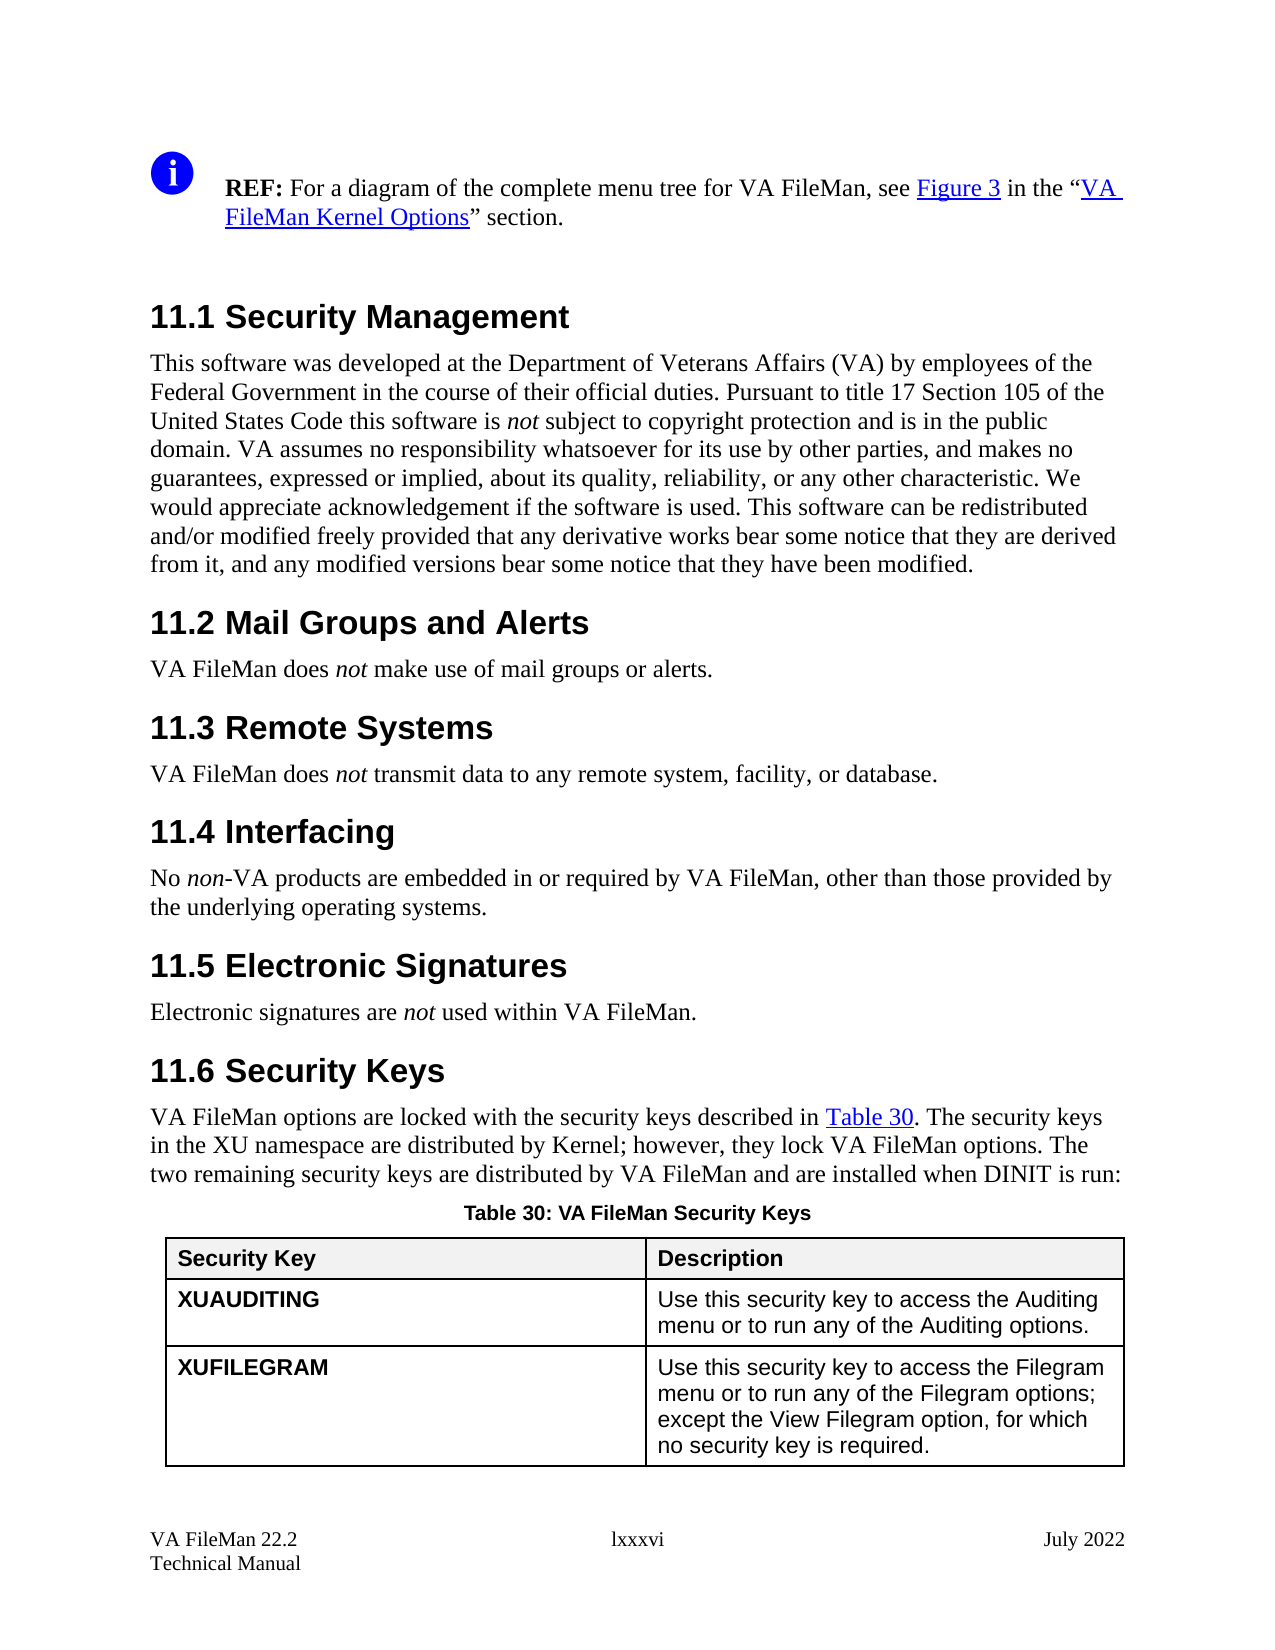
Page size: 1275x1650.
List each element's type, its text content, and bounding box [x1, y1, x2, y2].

table_cell XUFILEGRAM [167, 1347, 645, 1465]
subtitle Security Keys [150, 1051, 1125, 1089]
text VA FileMan does not transmit data to any remote system, facility, or database. [150, 759, 1125, 788]
picture [150, 150, 194, 197]
text Table 30: VA FileMan Security Keys [150, 1200, 1125, 1224]
table_header Security Key [167, 1239, 645, 1278]
subtitle Remote Systems [150, 708, 1125, 746]
table_cell XUAUDITING [167, 1280, 645, 1345]
table_header Description [647, 1239, 1123, 1278]
subtitle Security Management [150, 297, 1125, 336]
text VA FileMan options are locked with the security keys described in Table 30. The security keys in the XU namespace are distributed by Kernel; however, they lock VA FileMan options. The two remaining security keys are distributed by VA FileMan and are installed when DINIT is run: [150, 1102, 1125, 1188]
text VA FileMan does not make use of mail groups or alerts. [150, 654, 1125, 683]
subtitle Interfacing [150, 813, 1125, 851]
table_cell Use this security key to access the Auditing menu or to run any of the Auditing options. [647, 1280, 1123, 1345]
table_cell Use this security key to access the Filegram menu or to run any of the Filegram options; except the View Filegram option, for which no security key is required. [647, 1347, 1123, 1465]
text Electronic signatures are not used within VA FileMan. [150, 997, 1125, 1026]
text REF: For a diagram of the complete menu tree for VA FileMan, see Figure 3 in the “VA FileMan Kernel Options” section. [150, 171, 1125, 231]
subtitle Electronic Signatures [150, 946, 1125, 984]
subtitle Mail Groups and Alerts [150, 603, 1125, 642]
text This software was developed at the Department of Veterans Affairs (VA) by employees of the Federal Government in the course of their official duties. Pursuant to title 17 Section 105 of the United States Code this software is not subject to copyright protection and is in the public domain. VA assumes no responsibility whatsoever for its use by other parties, and makes no guarantees, expressed or implied, about its quality, reliability, or any other characteristic. We would appreciate acknowledgement if the software is used. This software can be redistributed and/or modified freely provided that any derivative works bear some notice that they are derived from it, and any modified versions bear some notice that they have been modified. [150, 348, 1125, 578]
text No non-VA products are embedded in or required by VA FileMan, other than those provided by the underlying operating systems. [150, 863, 1125, 921]
